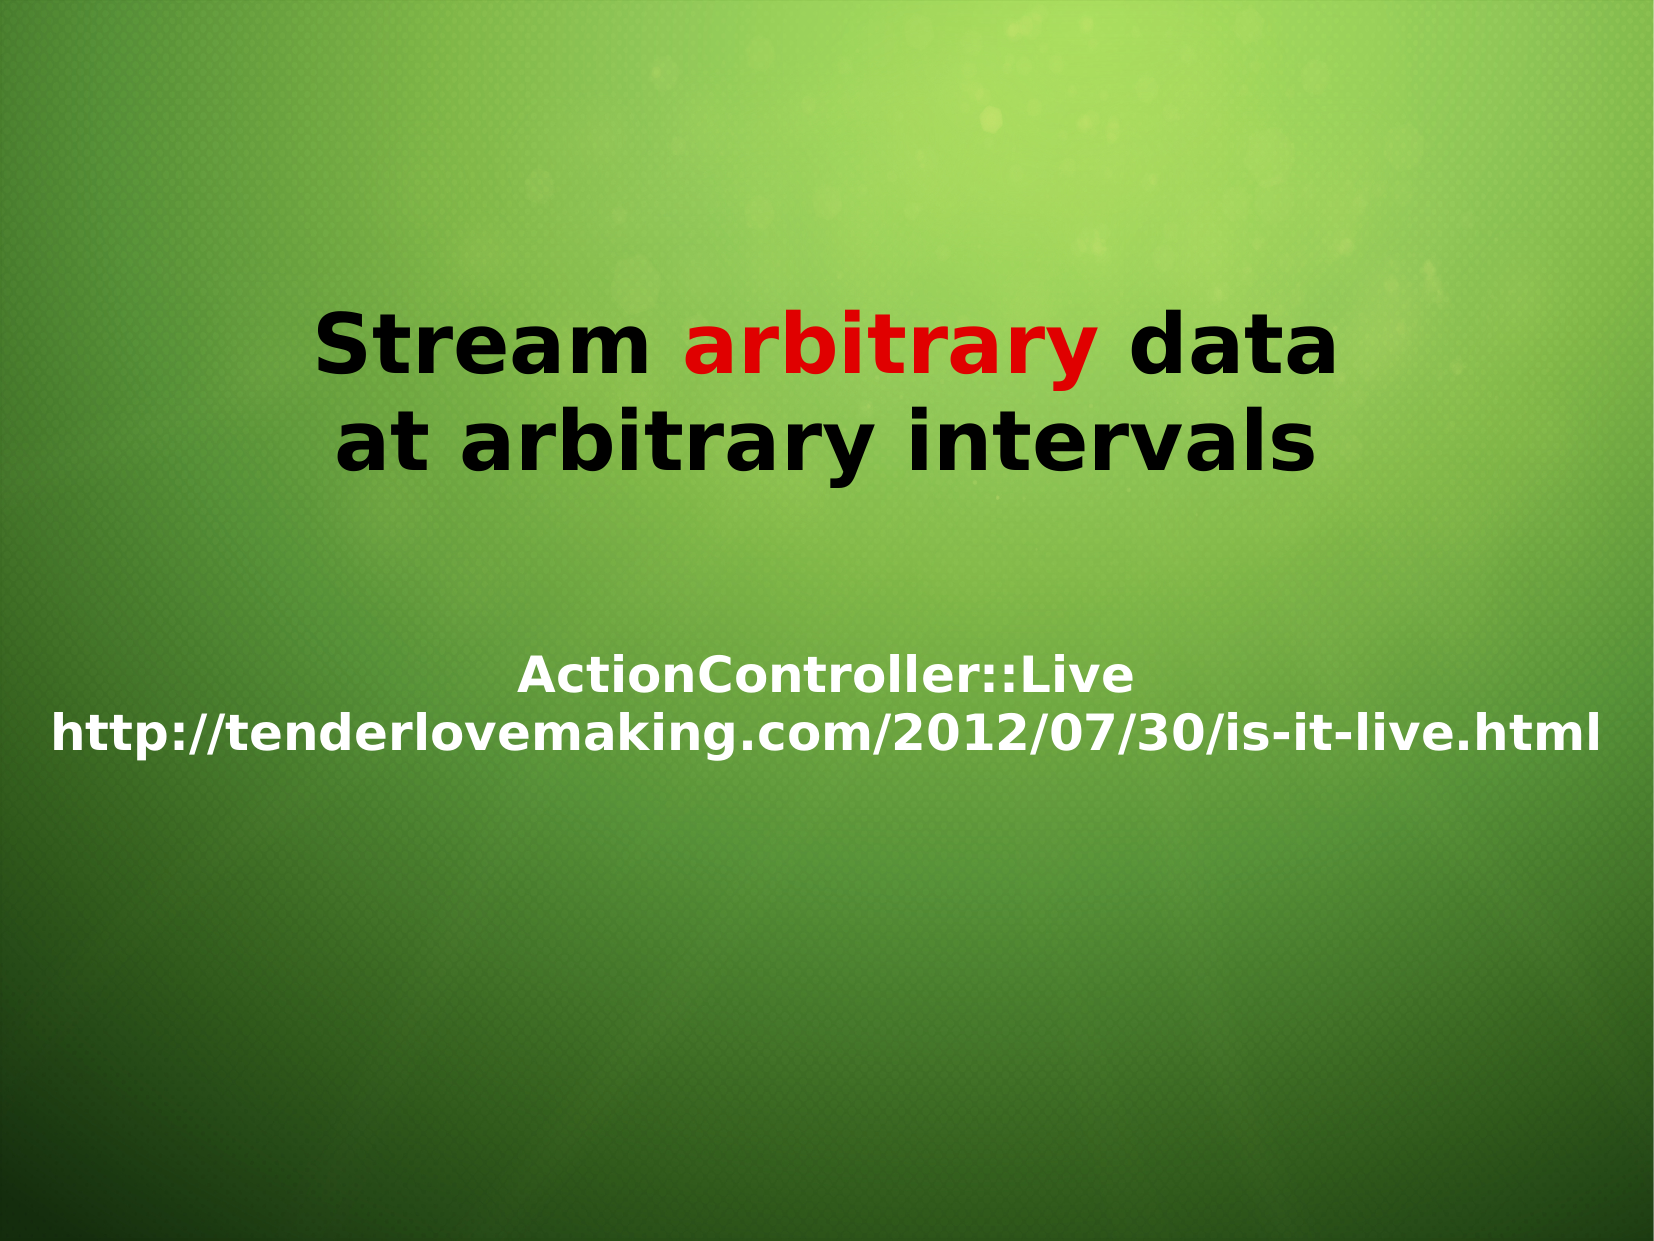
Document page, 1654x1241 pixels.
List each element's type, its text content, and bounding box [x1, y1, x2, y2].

subtitle Stream arbitrary data at arbitrary intervals ActionController::Live http://tenderlovemaking.com/2012/07/30/is-it-live.html [23, 49, 1630, 1010]
picture [0, 0, 1654, 1241]
